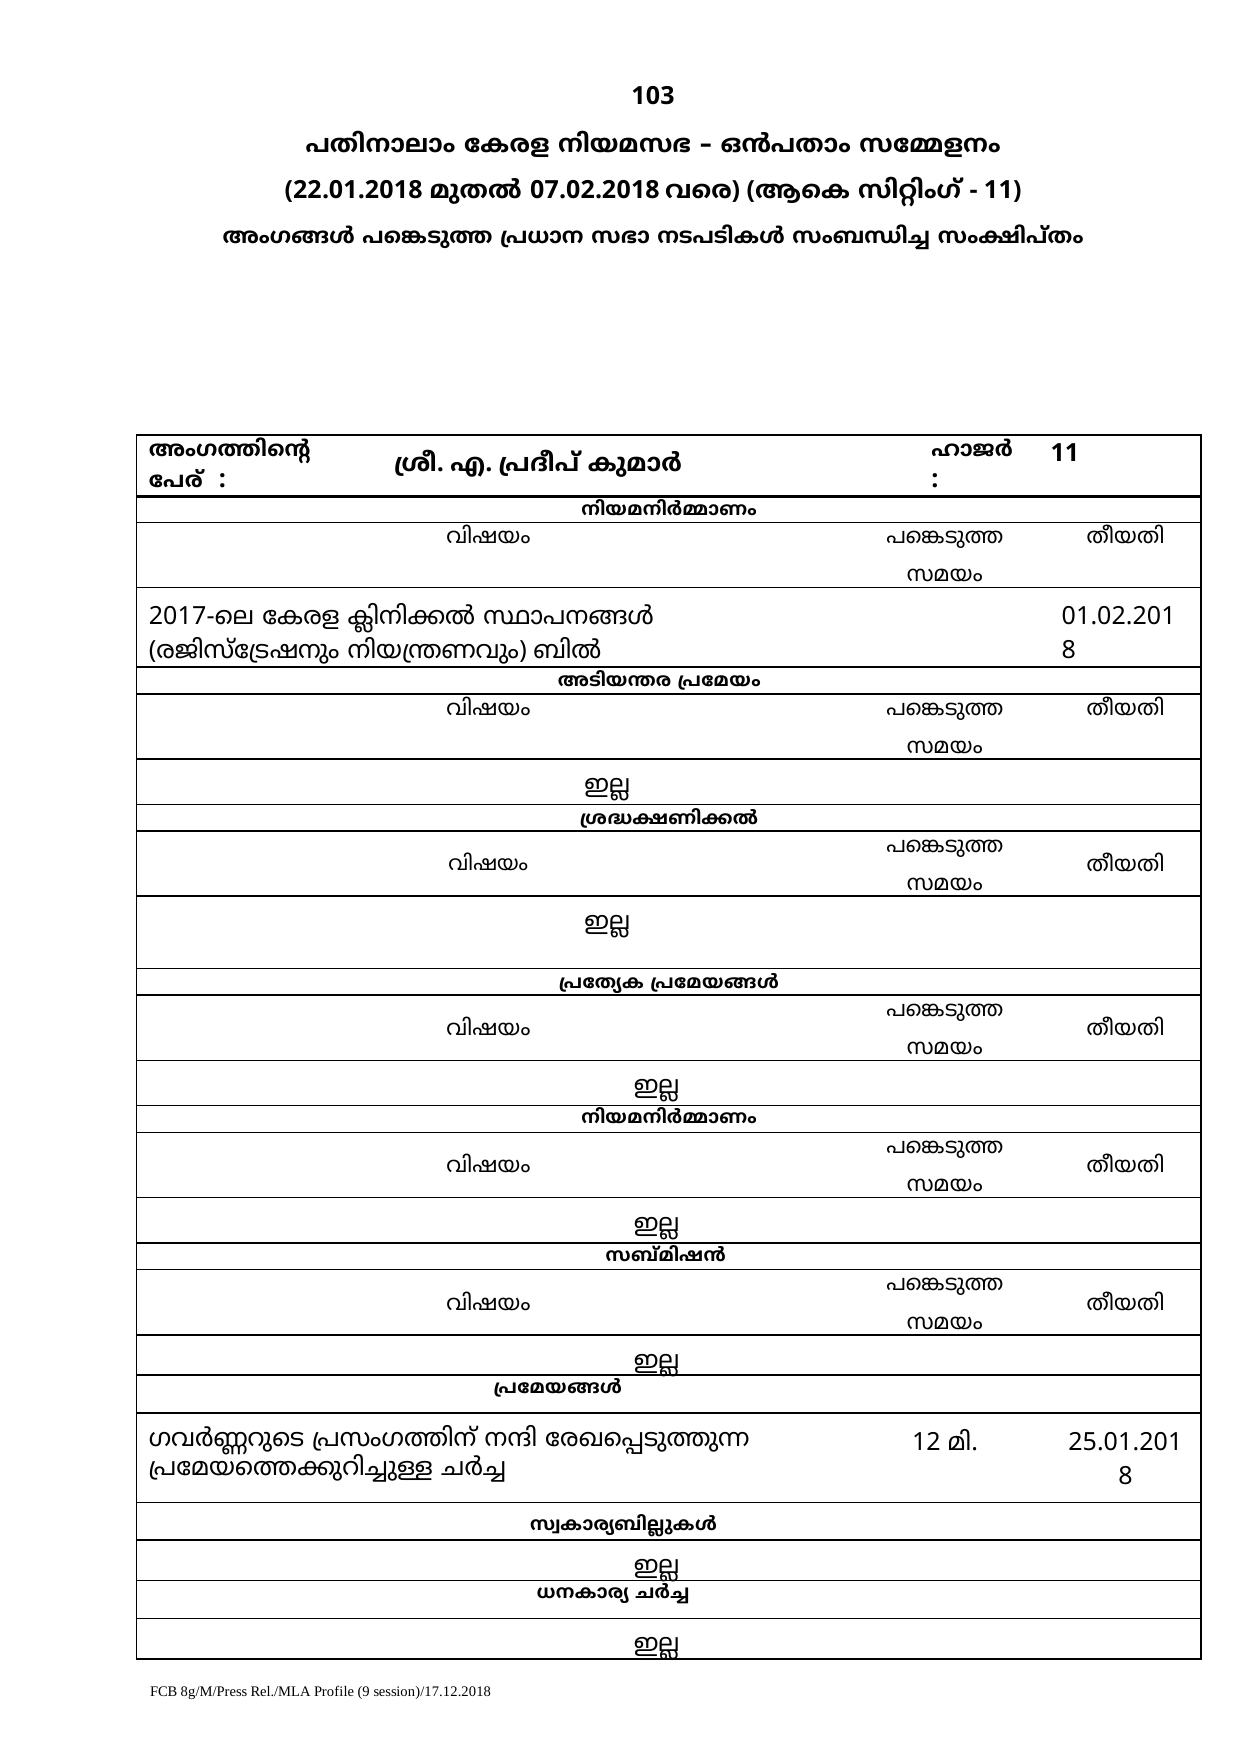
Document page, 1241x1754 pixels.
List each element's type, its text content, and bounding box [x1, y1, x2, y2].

table_cell ഗവര്‍ണ്ണറുടെ പ്രസംഗത്തിന് നന്ദി രേഖപ്പെടുത്തുന്ന പ്രമേയത്തെക്കുറിച്ചുള്ള ചര്‍ച്ച [137, 1414, 840, 1501]
table_cell 12 മി. [840, 1414, 1049, 1501]
table_cell [1050, 1376, 1200, 1412]
table_header ശ്രീ. എ. പ്രദീപ് കുമാര്‍ [382, 436, 919, 495]
table_cell [840, 897, 1049, 967]
table_cell ഇല്ല [137, 760, 840, 803]
table_cell അടിയന്തര പ്രമേയം [137, 668, 1200, 693]
table_header ഹാജര്‍ : [919, 436, 1038, 495]
table_cell [840, 760, 1049, 803]
table_cell ശ്രദ്ധക്ഷണിക്കൽ [137, 805, 1200, 830]
table_cell പങ്കെടുത്ത സമയം [840, 695, 1049, 758]
table_cell വിഷയം [137, 695, 840, 758]
table_cell [1050, 1503, 1200, 1539]
table_cell പ്രത്യേക പ്രമേയങ്ങള്‍ [137, 969, 1200, 994]
table_cell [1050, 1581, 1200, 1617]
table_cell തീയതി [1050, 832, 1200, 895]
table_cell പങ്കെടുത്ത സമയം [840, 832, 1049, 895]
table_cell ഇല്ല [137, 1198, 840, 1242]
table_cell [1050, 760, 1200, 803]
table_cell ഇല്ല [137, 1619, 840, 1658]
table_cell തീയതി [1050, 1270, 1200, 1334]
table_cell [840, 1503, 1049, 1539]
table_cell [840, 588, 1049, 666]
table_cell ഇല്ല [137, 1336, 840, 1374]
table_cell ഇല്ല [137, 1541, 840, 1579]
table_cell [840, 1198, 1049, 1242]
table_cell ഇല്ല [137, 897, 840, 967]
table_cell [1050, 1541, 1200, 1579]
table_cell വിഷയം [137, 1133, 840, 1197]
table_cell [840, 1619, 1049, 1658]
table_cell സ്വകാര്യബില്ലുകള്‍ [137, 1503, 840, 1539]
table_cell പ്രമേയങ്ങള്‍ [137, 1376, 840, 1412]
table_cell നിയമനിര്‍മ്മാണം [137, 498, 1200, 522]
table_cell [840, 1581, 1049, 1617]
table_cell [1050, 1336, 1200, 1374]
table_cell [1050, 1061, 1200, 1105]
table_cell പങ്കെടുത്ത സമയം [840, 1270, 1049, 1334]
table_cell 25.01.2018 [1050, 1414, 1200, 1501]
table_cell തീയതി [1050, 996, 1200, 1059]
table_header അംഗത്തിന്റെ പേര് : [137, 436, 382, 495]
table_cell [840, 1541, 1049, 1579]
table_cell 01.02.2018 [1050, 588, 1200, 666]
table_cell നിയമനിര്‍മ്മാണം [137, 1106, 1200, 1131]
table_cell [840, 1061, 1049, 1105]
table_cell പങ്കെടുത്ത സമയം [840, 1133, 1049, 1197]
table_cell തീയതി [1050, 523, 1200, 587]
table_cell ധനകാര്യ ചര്‍ച്ച [137, 1581, 840, 1617]
table_cell ഇല്ല [137, 1061, 840, 1105]
table_cell വിഷയം [137, 1270, 840, 1334]
table_cell തീയതി [1050, 695, 1200, 758]
table_cell വിഷയം [137, 523, 840, 587]
table_cell തീയതി [1050, 1133, 1200, 1197]
table_cell 2017-ലെ കേരള ക്ലിനിക്കല്‍ സ്ഥാപനങ്ങള്‍ (രജിസ്ട്രേഷനും നിയന്ത്രണവും) ബില്‍ [137, 588, 840, 666]
table_cell [1050, 1198, 1200, 1242]
table_cell [1050, 897, 1200, 967]
table_cell സബ്മിഷൻ [137, 1244, 1200, 1269]
table_cell വിഷയം [137, 832, 840, 895]
table_cell വിഷയം [137, 996, 840, 1059]
table_cell [840, 1376, 1049, 1412]
table_header 11 [1038, 436, 1200, 495]
table_cell [1050, 1619, 1200, 1658]
table_cell പങ്കെടുത്ത സമയം [840, 996, 1049, 1059]
table_cell [840, 1336, 1049, 1374]
table_cell പങ്കെടുത്ത സമയം [840, 523, 1049, 587]
